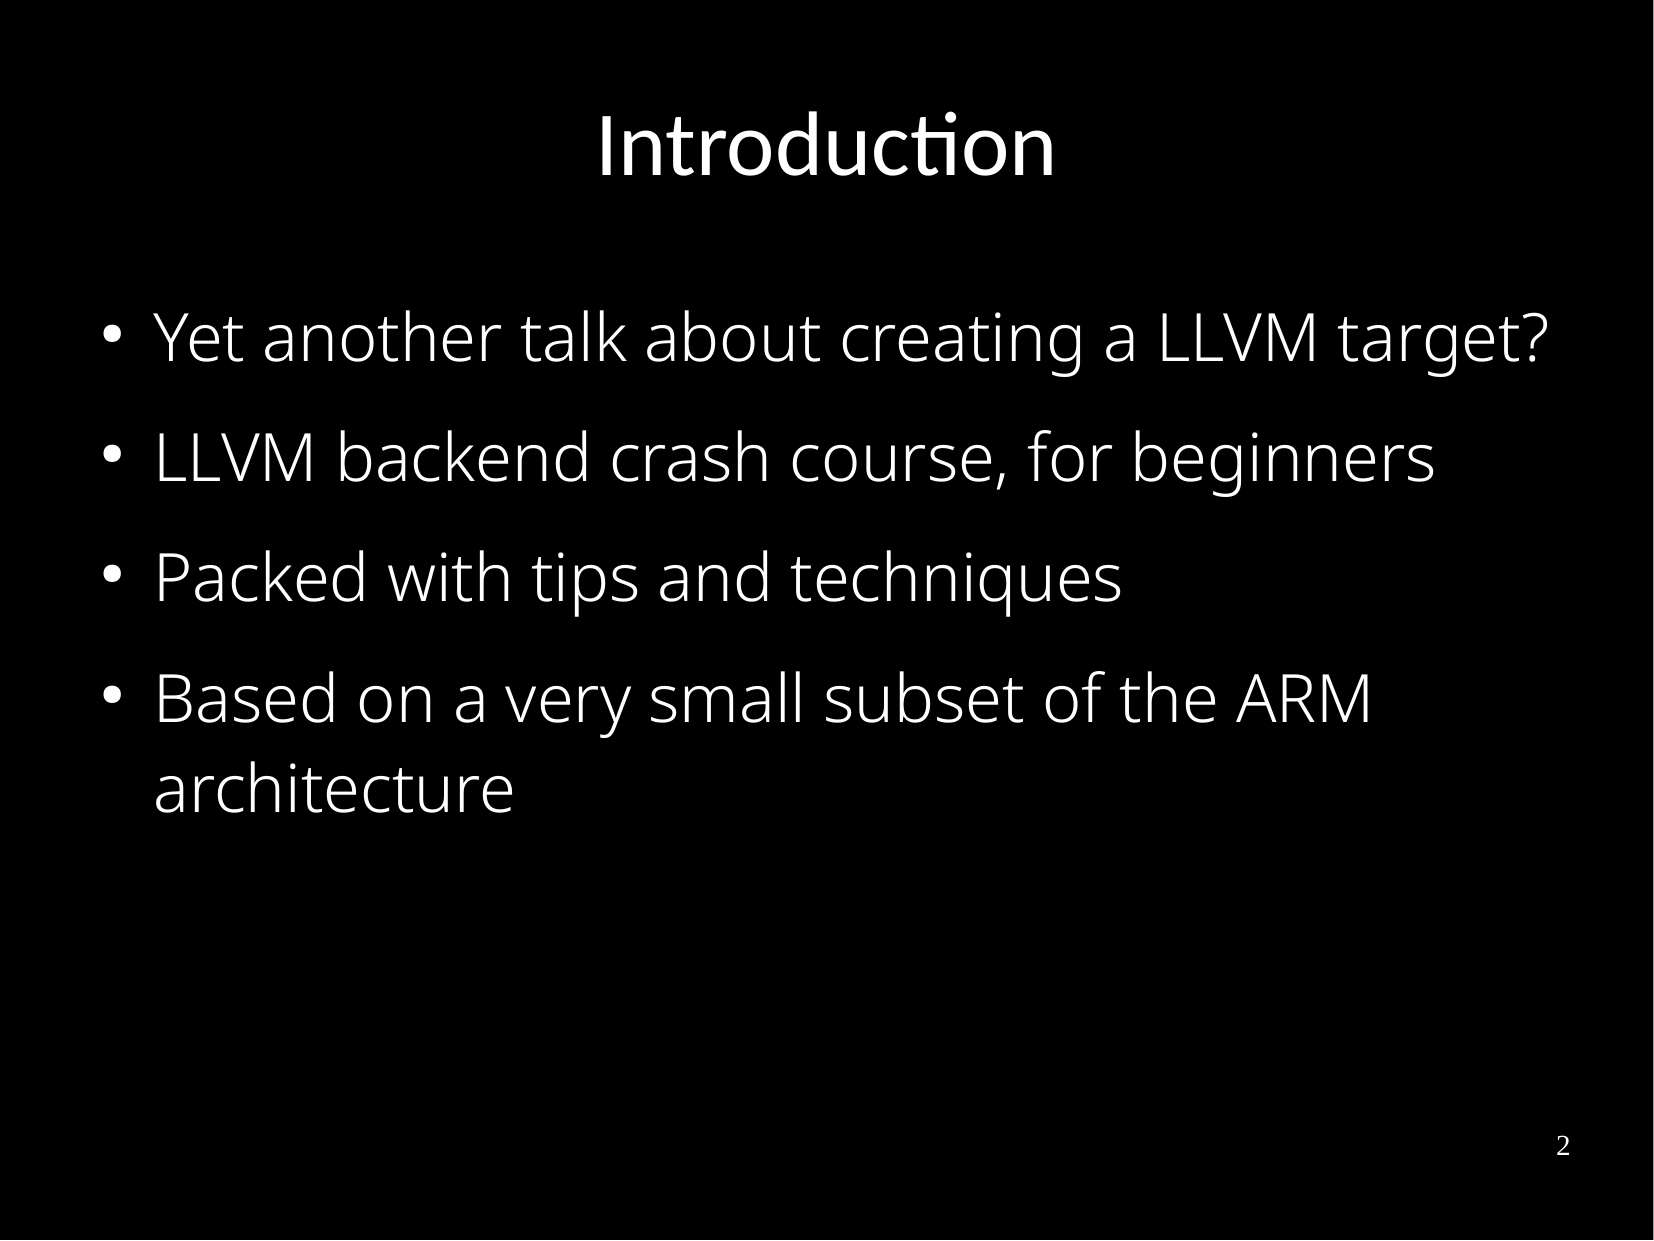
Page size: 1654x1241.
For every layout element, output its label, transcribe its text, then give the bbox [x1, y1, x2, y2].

list Yet another talk about creating a LLVM target? LLVM backend crash course, for beginners Packed with tips and techniques Based on a very small subset of the ARM architecture [82, 290, 1571, 1010]
title Introduction [82, 49, 1571, 257]
